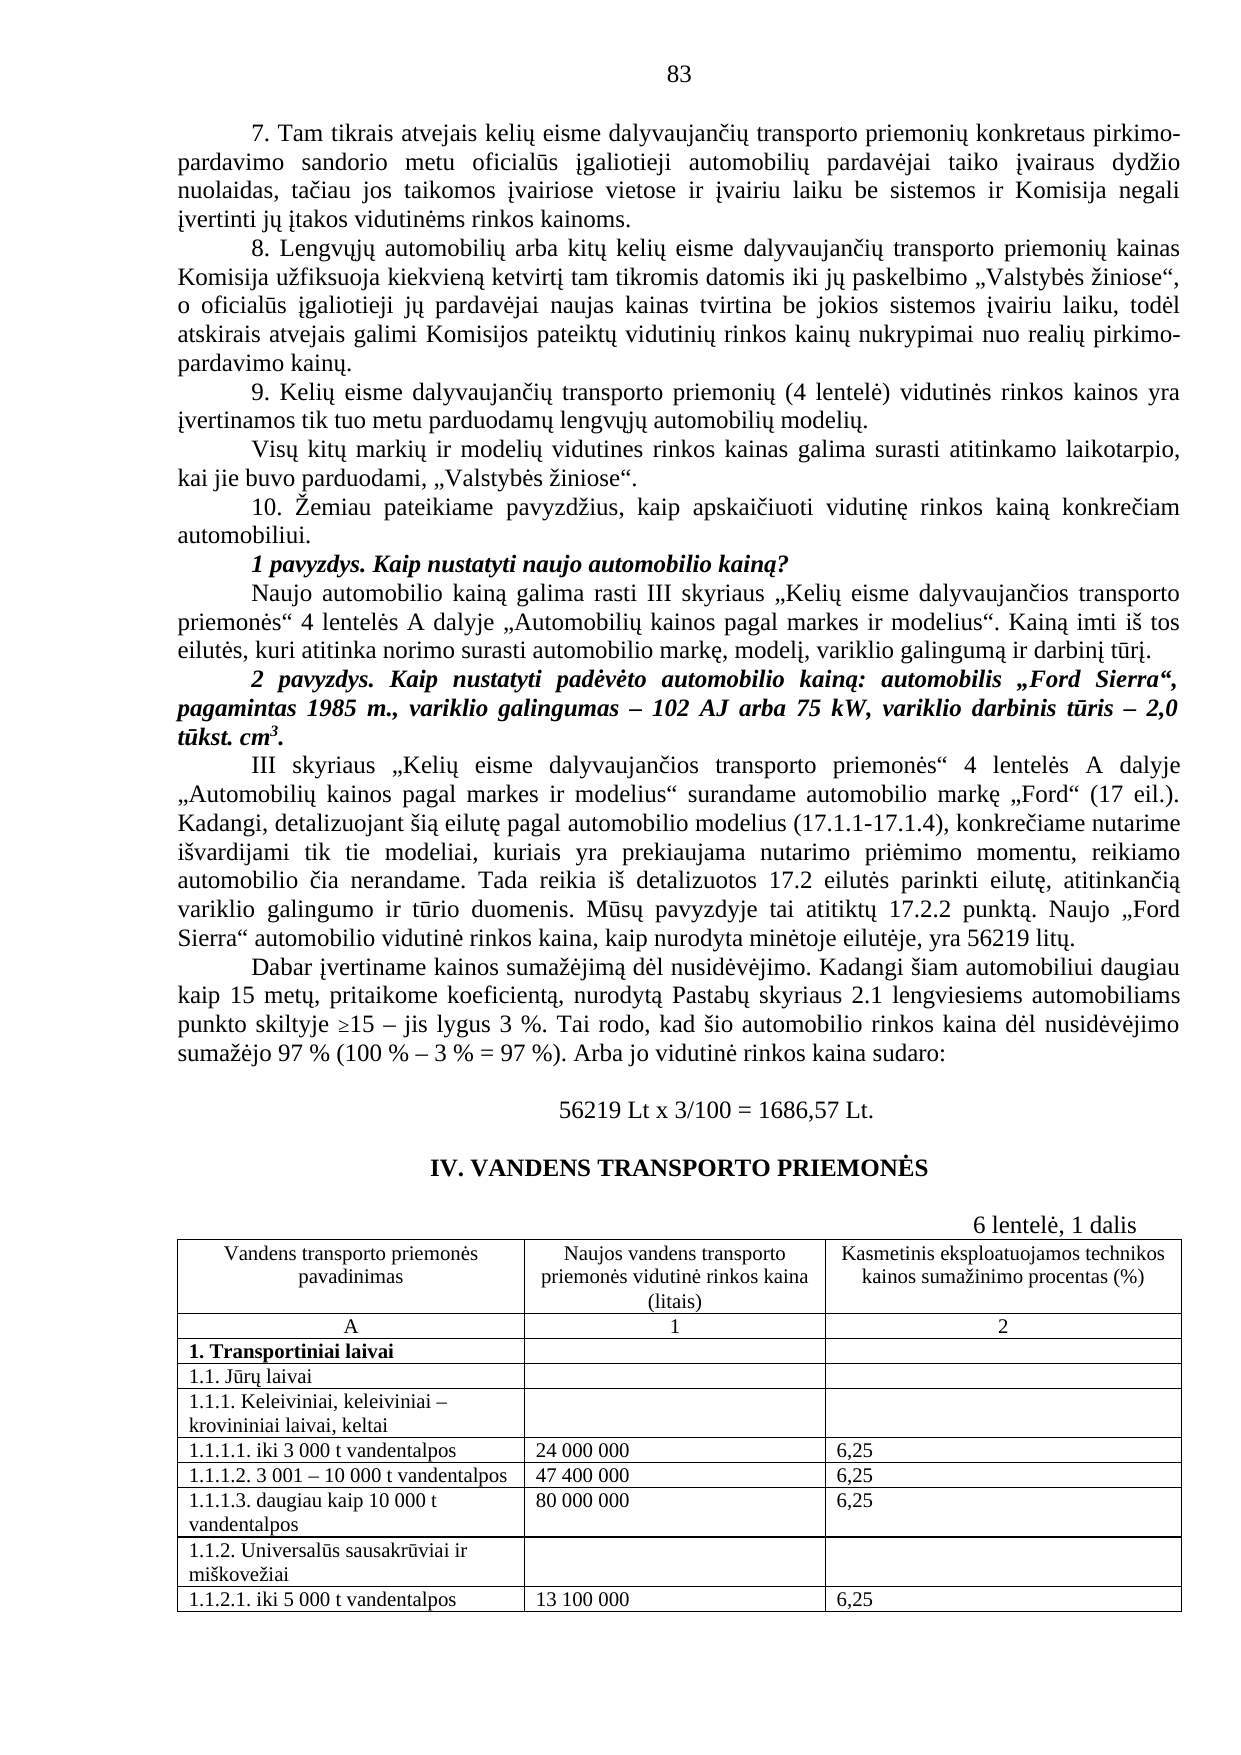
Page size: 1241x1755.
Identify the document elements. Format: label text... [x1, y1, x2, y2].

text 2 pavyzdys. Kaip nustatyti padėvėto automobilio kainą: automobilis „Ford Sierra“, pagamintas 1985 m., variklio galingumas – 102 AJ arba 75 kW, variklio darbinis tūris – 2,0 tūkst. cm3. [177, 664, 1181, 751]
text 9. Kelių eisme dalyvaujančių transporto priemonių (4 lentelė) vidutinės rinkos kainos yra įvertinamos tik tuo metu parduodamų lengvųjų automobilių modelių. [177, 377, 1181, 434]
table_cell 6,25 [826, 1587, 1181, 1611]
table_header Naujos vandens transporto priemonės vidutinė rinkos kaina (litais) [525, 1240, 825, 1313]
table_cell [525, 1364, 825, 1388]
table_cell 2 [826, 1314, 1181, 1338]
table_cell [826, 1538, 1181, 1586]
table_cell 1 [525, 1314, 825, 1338]
text Dabar įvertiname kainos sumažėjimą dėl nusidėvėjimo. Kadangi šiam automobiliui daugiau kaip 15 metų, pritaikome koeficientą, nurodytą Pastabų skyriaus 2.1 lengviesiems automobiliams punkto skiltyje ≥15 – jis lygus 3 %. Tai rodo, kad šio automobilio rinkos kaina dėl nusidėvėjimo sumažėjo 97 % (100 % – 3 % = 97 %). Arba jo vidutinė rinkos kaina sudaro: [177, 952, 1181, 1067]
table_cell 1.1.1.3. daugiau kaip 10 000 t vandentalpos [178, 1488, 524, 1536]
text 10. Žemiau pateikiame pavyzdžius, kaip apskaičiuoti vidutinę rinkos kainą konkrečiam automobiliui. [177, 492, 1181, 549]
table_cell [826, 1339, 1181, 1363]
text 8. Lengvųjų automobilių arba kitų kelių eisme dalyvaujančių transporto priemonių kainas Komisija užfiksuoja kiekvieną ketvirtį tam tikromis datomis iki jų paskelbimo „Valstybės žiniose“, o oficialūs įgaliotieji jų pardavėjai naujas kainas tvirtina be jokios sistemos įvairiu laiku, todėl atskirais atvejais galimi Komisijos pateiktų vidutinių rinkos kainų nukrypimai nuo realių pirkimo-pardavimo kainų. [177, 233, 1181, 377]
table_cell 1. Transportiniai laivai [178, 1339, 524, 1363]
table_cell 1.1.1.1. iki 3 000 t vandentalpos [178, 1438, 524, 1462]
text Visų kitų markių ir modelių vidutines rinkos kainas galima surasti atitinkamo laikotarpio, kai jie buvo parduodami, „Valstybės žiniose“. [177, 434, 1181, 492]
table_cell 80 000 000 [525, 1488, 825, 1536]
text 56219 Lt x 3/100 = 1686,57 Lt. [177, 1096, 1181, 1124]
table_cell 1.1.2.1. iki 5 000 t vandentalpos [178, 1587, 524, 1611]
table_cell 6,25 [826, 1488, 1181, 1536]
table_cell 47 400 000 [525, 1463, 825, 1487]
table_cell 1.1.1.2. 3 001 – 10 000 t vandentalpos [178, 1463, 524, 1487]
text IV. VANDENS TRANSPORTO PRIEMONĖS [177, 1153, 1181, 1182]
table_cell [525, 1538, 825, 1586]
table_header Vandens transporto priemonės pavadinimas [178, 1240, 524, 1313]
table_header Kasmetinis eksploatuojamos technikos kainos sumažinimo procentas (%) [826, 1240, 1181, 1313]
table_cell A [178, 1314, 524, 1338]
table_cell 1.1.2. Universalūs sausakrūviai ir miškovežiai [178, 1538, 524, 1586]
table_cell 6,25 [826, 1463, 1181, 1487]
table_cell [826, 1389, 1181, 1437]
table_cell 13 100 000 [525, 1587, 825, 1611]
table_cell 1.1. Jūrų laivai [178, 1364, 524, 1388]
text 1 pavyzdys. Kaip nustatyti naujo automobilio kainą? [177, 549, 1181, 578]
table_cell [525, 1339, 825, 1363]
text 6 lentelė, 1 dalis [177, 1211, 1181, 1239]
table_cell [525, 1389, 825, 1437]
table_cell 24 000 000 [525, 1438, 825, 1462]
text III skyriaus „Kelių eisme dalyvaujančios transporto priemonės“ 4 lentelės A dalyje „Automobilių kainos pagal markes ir modelius“ surandame automobilio markę „Ford“ (17 eil.). Kadangi, detalizuojant šią eilutę pagal automobilio modelius (17.1.1-17.1.4), konkrečiame nutarime išvardijami tik tie modeliai, kuriais yra prekiaujama nutarimo priėmimo momentu, reikiamo automobilio čia nerandame. Tada reikia iš detalizuotos 17.2 eilutės parinkti eilutę, atitinkančią variklio galingumo ir tūrio duomenis. Mūsų pavyzdyje tai atitiktų 17.2.2 punktą. Naujo „Ford Sierra“ automobilio vidutinė rinkos kaina, kaip nurodyta minėtoje eilutėje, yra 56219 litų. [177, 751, 1181, 952]
table_cell 6,25 [826, 1438, 1181, 1462]
text 7. Tam tikrais atvejais kelių eisme dalyvaujančių transporto priemonių konkretaus pirkimo-pardavimo sandorio metu oficialūs įgaliotieji automobilių pardavėjai taiko įvairaus dydžio nuolaidas, tačiau jos taikomos įvairiose vietose ir įvairiu laiku be sistemos ir Komisija negali įvertinti jų įtakos vidutinėms rinkos kainoms. [177, 118, 1181, 233]
table_cell 1.1.1. Keleiviniai, keleiviniai – krovininiai laivai, keltai [178, 1389, 524, 1437]
table_cell [826, 1364, 1181, 1388]
text Naujo automobilio kainą galima rasti III skyriaus „Kelių eisme dalyvaujančios transporto priemonės“ 4 lentelės A dalyje „Automobilių kainos pagal markes ir modelius“. Kainą imti iš tos eilutės, kuri atitinka norimo surasti automobilio markę, modelį, variklio galingumą ir darbinį tūrį. [177, 578, 1181, 664]
